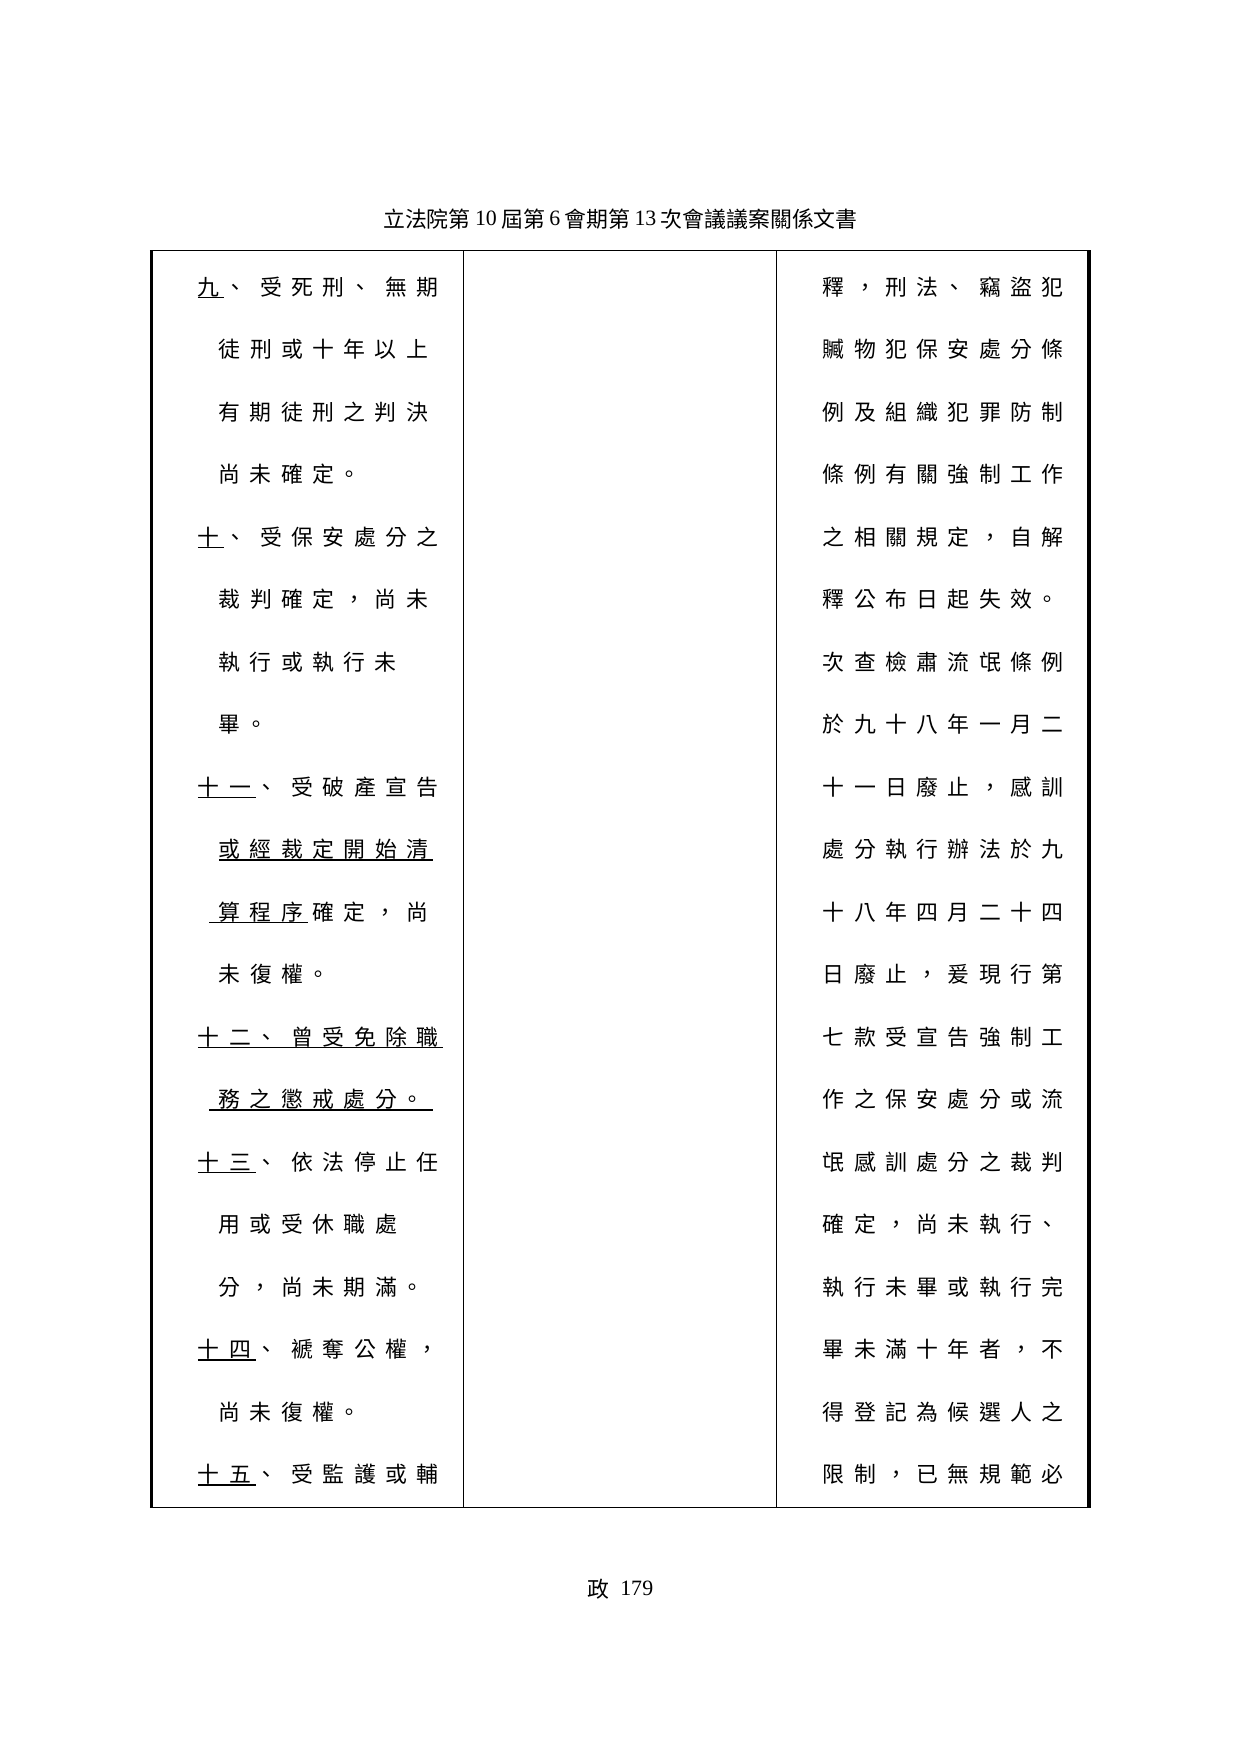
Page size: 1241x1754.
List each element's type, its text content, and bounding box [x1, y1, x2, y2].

table_cell [464, 251, 776, 1507]
table_cell 釋，刑法、竊盜犯贓物犯保安處分條例及組織犯罪防制條例有關強制工作之相關規定，自解釋公布日起失效。次查檢肅流氓條例於九十八年一月二十一日廢止，感訓處分執行辦法於九十八年四月二十四日廢止，爰現行第七款受宣告強制工作之保安處分或流氓感訓處分之裁判確定，尚未執行、執行未畢或執行完畢未滿十年者，不得登記為候選人之限制，已無規範必 [777, 251, 1087, 1507]
table_cell 九、受死刑、無期徒刑或十年以上有期徒刑之判決尚未確定。 十、受保安處分之裁判確定，尚未執行或執行未畢。 十一、受破產宣告或經裁定開始清算程序確定，尚未復權。 十二、曾受免除職務之懲戒處分。 十三、依法停止任用或受休職處分，尚未期滿。 十四、褫奪公權，尚未復權。 十五、受監護或輔 [153, 251, 463, 1507]
